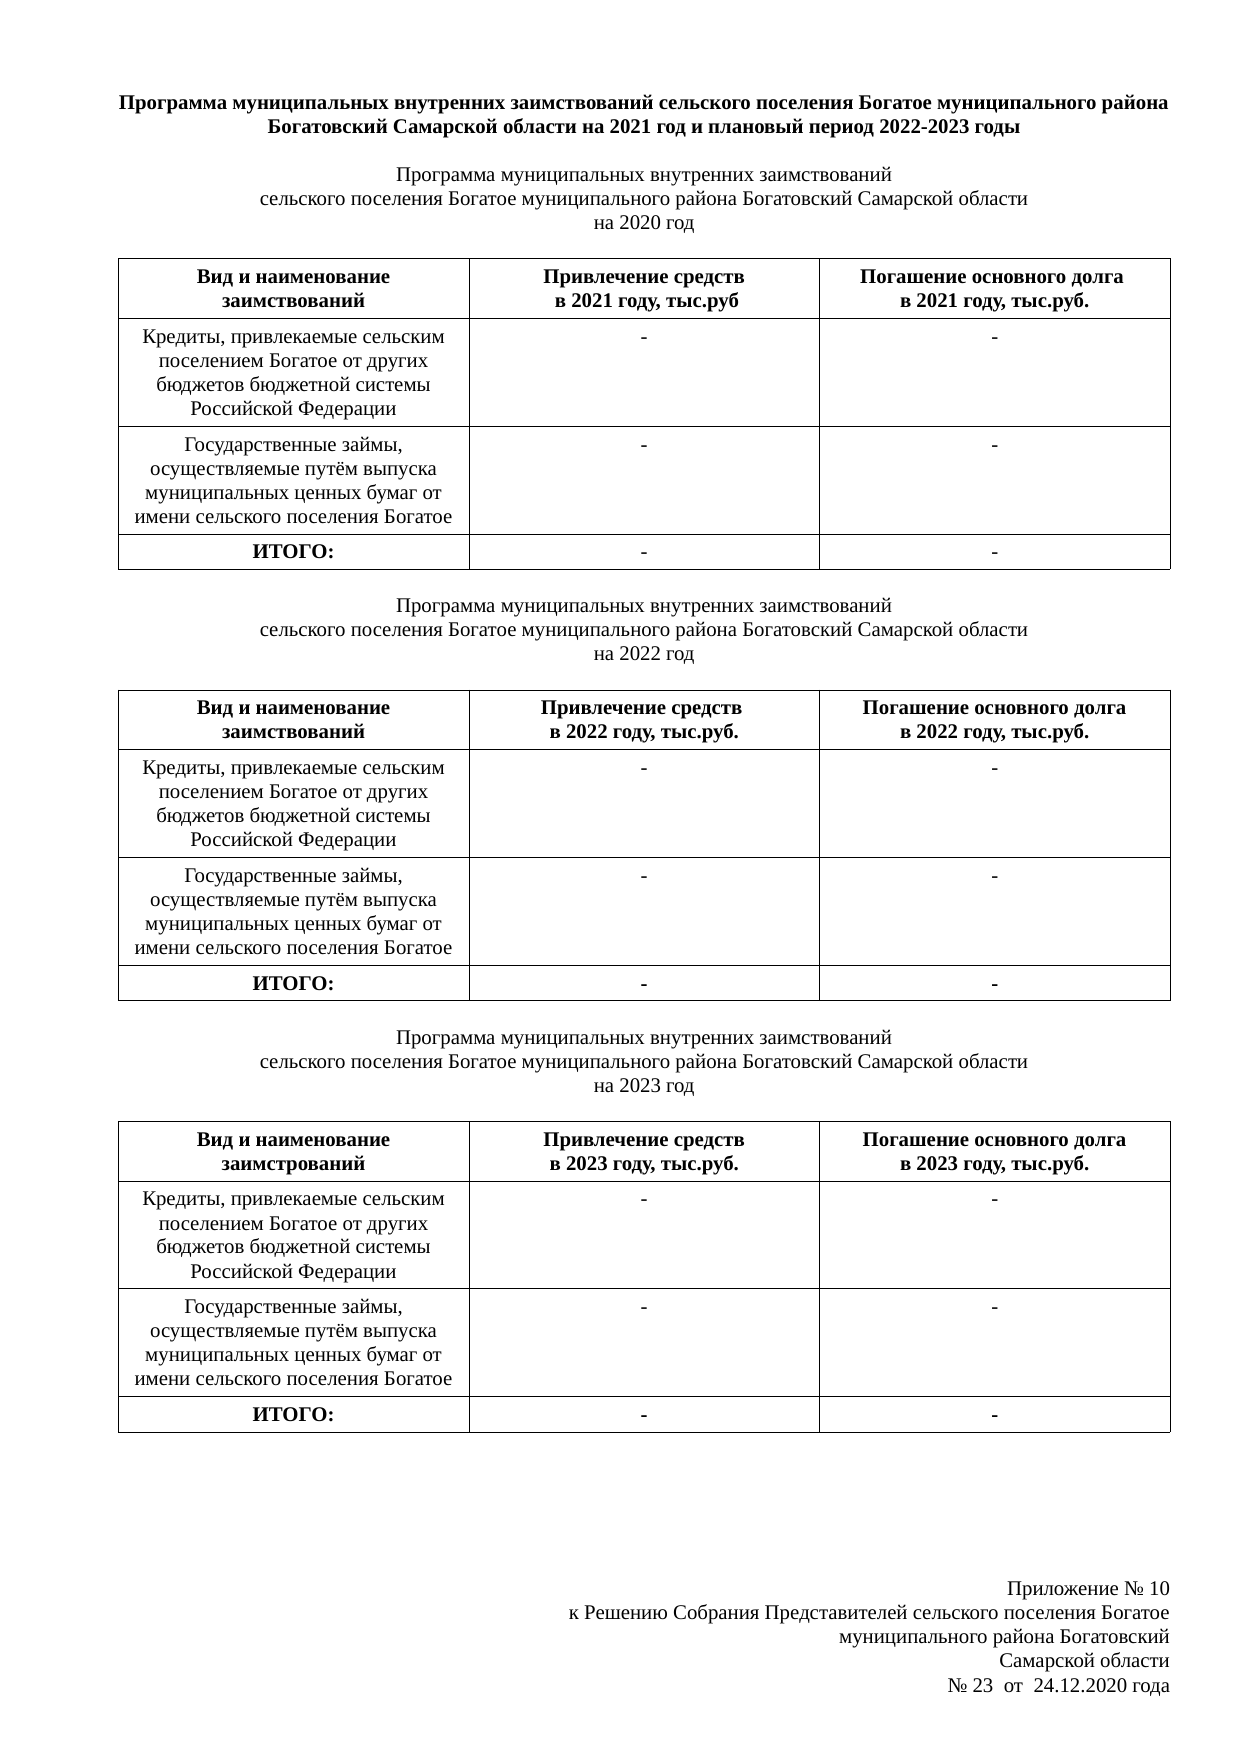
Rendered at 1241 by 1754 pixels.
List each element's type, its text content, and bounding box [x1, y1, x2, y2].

table_header Привлечение средств в 2022 году, тыс.руб. [470, 691, 819, 749]
table_cell - [820, 535, 1170, 569]
table_cell - [470, 1182, 819, 1288]
table_cell - [470, 858, 819, 965]
table_cell - [820, 966, 1170, 1000]
text Программа муниципальных внутренних заимствований сельского поселения Богатое муниципального района Богатовский Самарской области на 2021 год и плановый период 2022-2023 годы [118, 90, 1170, 138]
text Программа муниципальных внутренних заимствований [118, 162, 1170, 186]
text Самарской области [118, 1648, 1170, 1672]
table_header Привлечение средств в 2023 году, тыс.руб. [470, 1122, 819, 1181]
table_cell Государственные займы, осуществляемые путём выпуска муниципальных ценных бумаг от имени сельского поселения Богатое [119, 1289, 469, 1396]
table_header Вид и наименование заимстрований [119, 1122, 469, 1181]
text на 2022 год [118, 641, 1170, 665]
table_header Погашение основного долга в 2021 году, тыс.руб. [820, 259, 1170, 318]
table_cell Кредиты, привлекаемые сельским поселением Богатое от других бюджетов бюджетной системы Российской Федерации [119, 750, 469, 857]
table_cell - [820, 750, 1170, 857]
table_header Вид и наименование заимствований [119, 259, 469, 318]
table_cell - [470, 535, 819, 569]
table_cell - [820, 427, 1170, 533]
table_cell Государственные займы, осуществляемые путём выпуска муниципальных ценных бумаг от имени сельского поселения Богатое [119, 858, 469, 965]
table_cell Кредиты, привлекаемые сельским поселением Богатое от других бюджетов бюджетной системы Российской Федерации [119, 319, 469, 426]
text к Решению Собрания Представителей сельского поселения Богатое [118, 1600, 1170, 1624]
table_cell Государственные займы, осуществляемые путём выпуска муниципальных ценных бумаг от имени сельского поселения Богатое [119, 427, 469, 533]
text сельского поселения Богатое муниципального района Богатовский Самарской области [118, 1049, 1170, 1073]
table_cell - [820, 1397, 1170, 1432]
table_cell - [820, 1182, 1170, 1288]
text № 23 от 24.12.2020 года [118, 1672, 1170, 1697]
text сельского поселения Богатое муниципального района Богатовский Самарской области [118, 186, 1170, 210]
table_cell ИТОГО: [119, 966, 469, 1000]
table_cell - [470, 750, 819, 857]
text сельского поселения Богатое муниципального района Богатовский Самарской области [118, 617, 1170, 641]
table_cell - [470, 319, 819, 426]
text Приложение № 10 [118, 1576, 1170, 1600]
table_cell - [470, 427, 819, 533]
table_cell Кредиты, привлекаемые сельским поселением Богатое от других бюджетов бюджетной системы Российской Федерации [119, 1182, 469, 1288]
table_cell - [820, 319, 1170, 426]
table_cell ИТОГО: [119, 1397, 469, 1432]
table_cell - [820, 1289, 1170, 1396]
table_header Вид и наименование заимствований [119, 691, 469, 749]
text Программа муниципальных внутренних заимствований [118, 593, 1170, 617]
table_cell - [470, 1397, 819, 1432]
table_cell - [820, 858, 1170, 965]
text Программа муниципальных внутренних заимствований [118, 1024, 1170, 1049]
table_header Погашение основного долга в 2023 году, тыс.руб. [820, 1122, 1170, 1181]
table_cell - [470, 966, 819, 1000]
table_cell ИТОГО: [119, 535, 469, 569]
table_header Привлечение средств в 2021 году, тыс.руб [470, 259, 819, 318]
table_cell - [470, 1289, 819, 1396]
text на 2023 год [118, 1073, 1170, 1097]
text на 2020 год [118, 210, 1170, 234]
text муниципального района Богатовский [118, 1624, 1170, 1648]
table_header Погашение основного долга в 2022 году, тыс.руб. [820, 691, 1170, 749]
